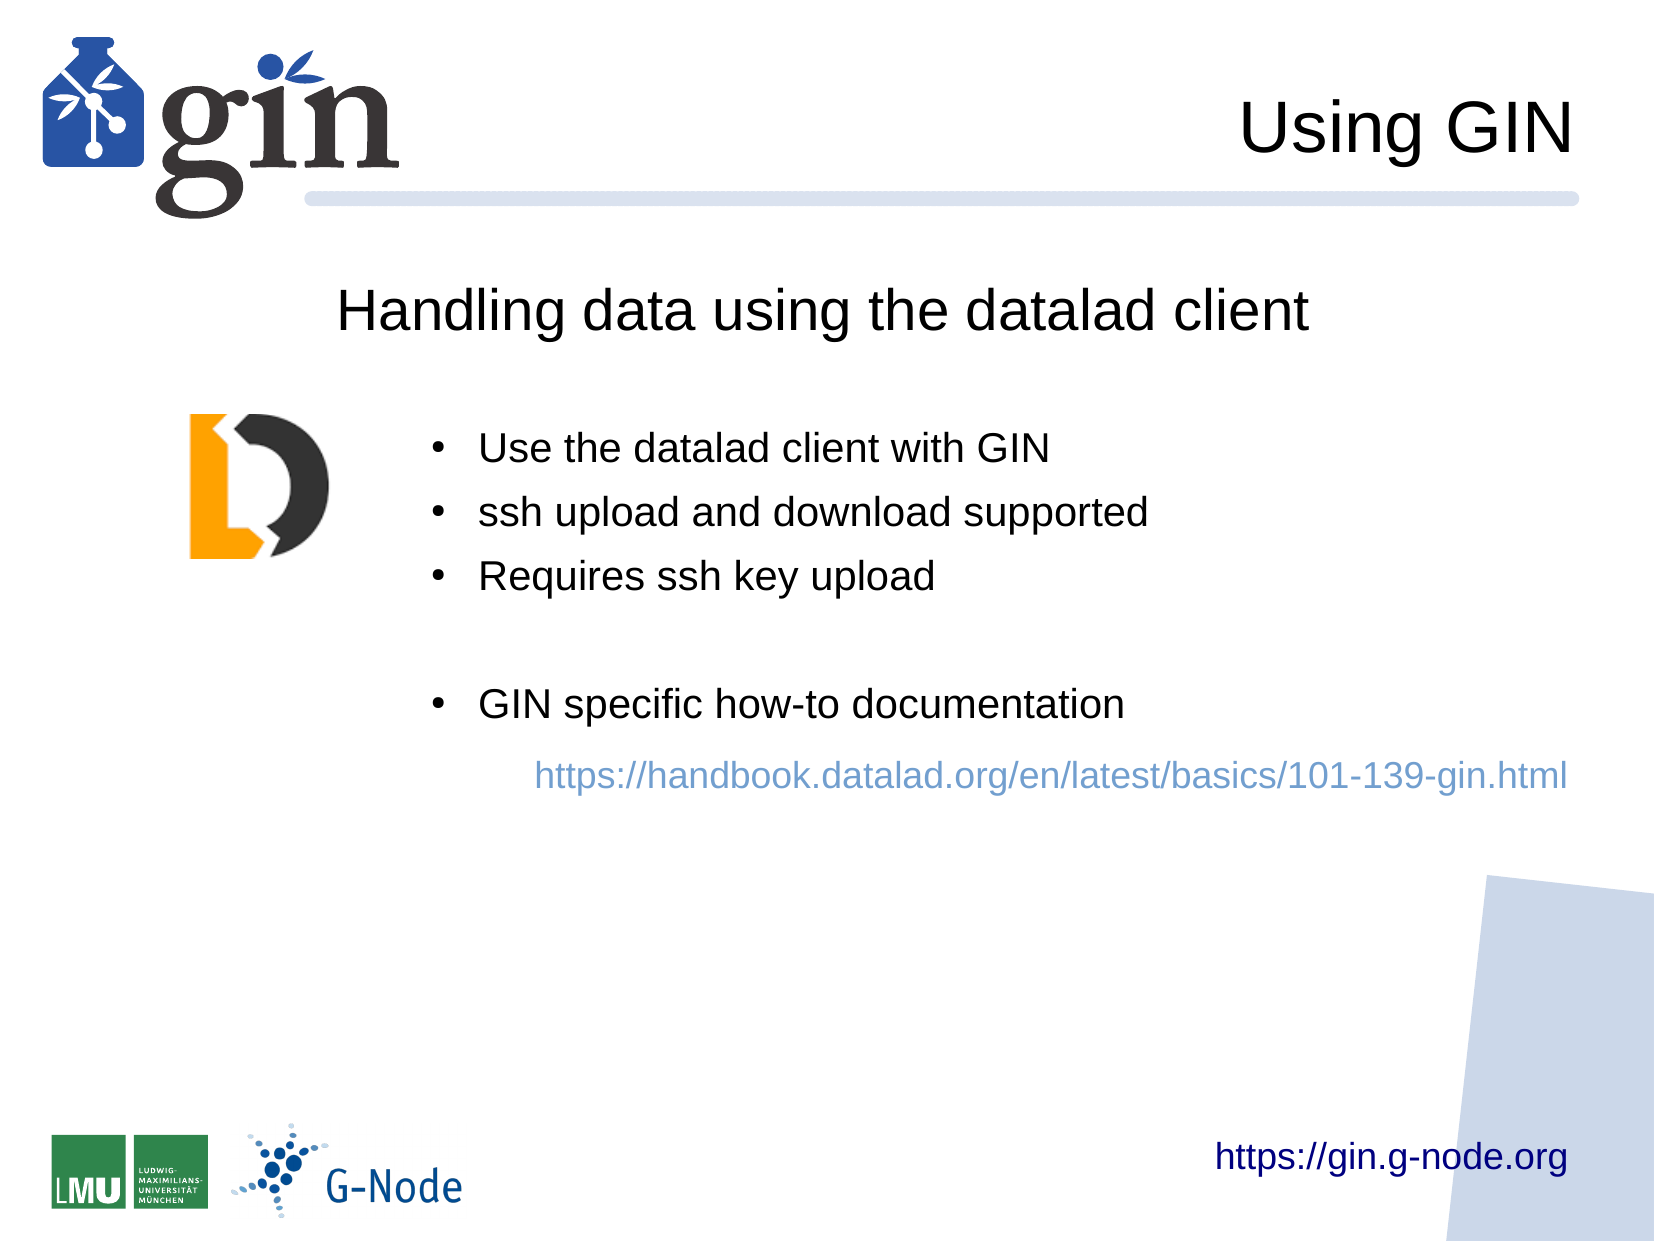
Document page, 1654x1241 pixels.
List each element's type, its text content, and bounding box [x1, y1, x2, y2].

picture [33, 30, 409, 224]
text_box Using GIN [87, 30, 1576, 226]
picture [188, 414, 332, 559]
text_box https://handbook.datalad.org/en/latest/basics/101-139-gin.html [519, 747, 1584, 805]
text_box https://gin.g-node.org [1200, 1128, 1625, 1186]
list Handling data using the datalad client Use the datalad client with GIN ssh upload and download supported Requires ssh key upload GIN specific how-to documentation [265, 277, 1409, 792]
picture [230, 1123, 467, 1219]
